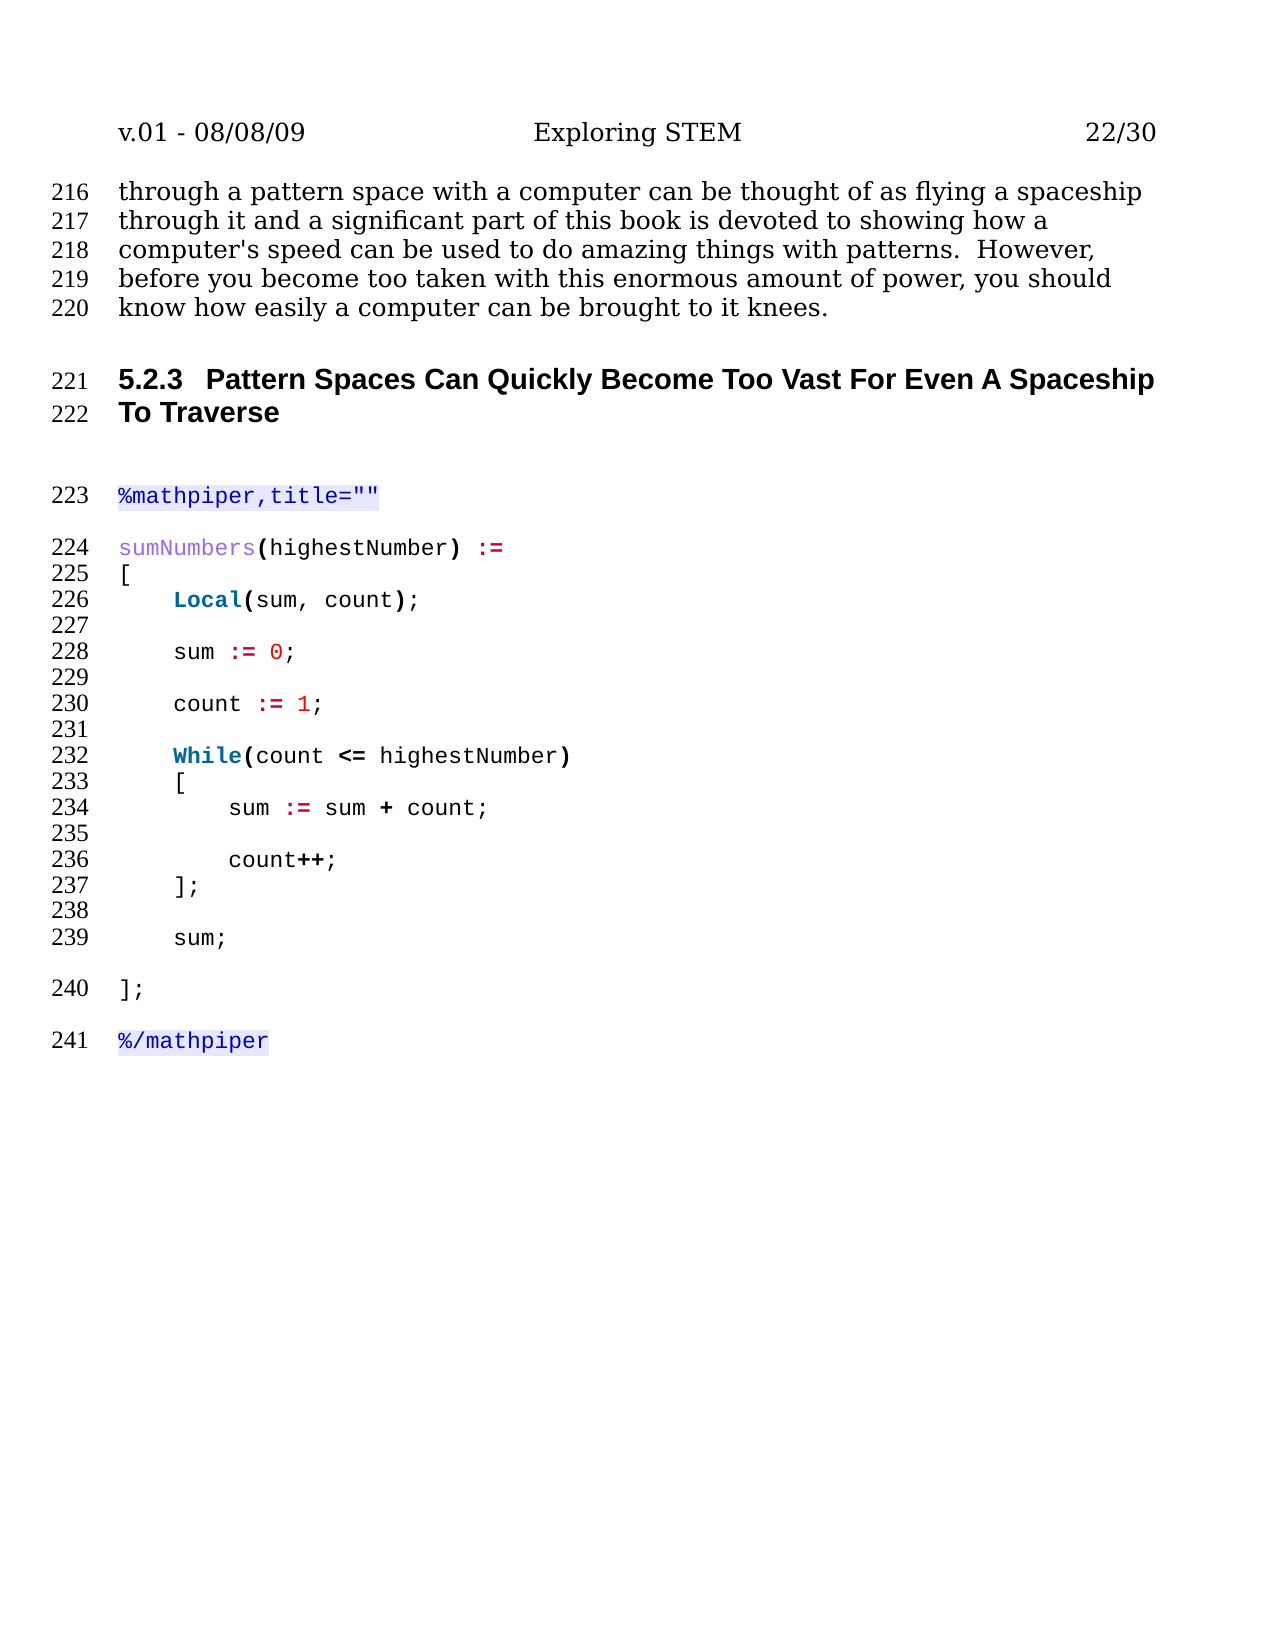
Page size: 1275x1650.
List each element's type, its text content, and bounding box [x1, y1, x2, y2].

text sum := 0; [118, 641, 1157, 666]
text %mathpiper,title="" [118, 485, 1157, 511]
text sumNumbers(highestNumber) := [118, 537, 1157, 563]
text count++; [118, 848, 1157, 874]
text [ [118, 770, 1157, 796]
text ]; [118, 874, 1157, 900]
text count := 1; [118, 692, 1157, 718]
text [ [118, 563, 1157, 589]
text %/mathpiper [118, 1029, 1157, 1056]
text Local(sum, count); [118, 589, 1157, 614]
text sum := sum + count; [118, 796, 1157, 822]
text sum; [118, 926, 1157, 952]
subtitle Pattern Spaces Can Quickly Become Too Vast For Even A Spaceship To Traverse [118, 362, 1157, 429]
text While(count <= highestNumber) [118, 744, 1157, 770]
text through a pattern space with a computer can be thought of as flying a spaceship through it and a significant part of this book is devoted to showing how a computer's speed can be used to do amazing things with patterns. However, before you become too taken with this enormous amount of power, you should know how easily a computer can be brought to it knees. [118, 177, 1157, 323]
text ]; [118, 978, 1157, 1004]
